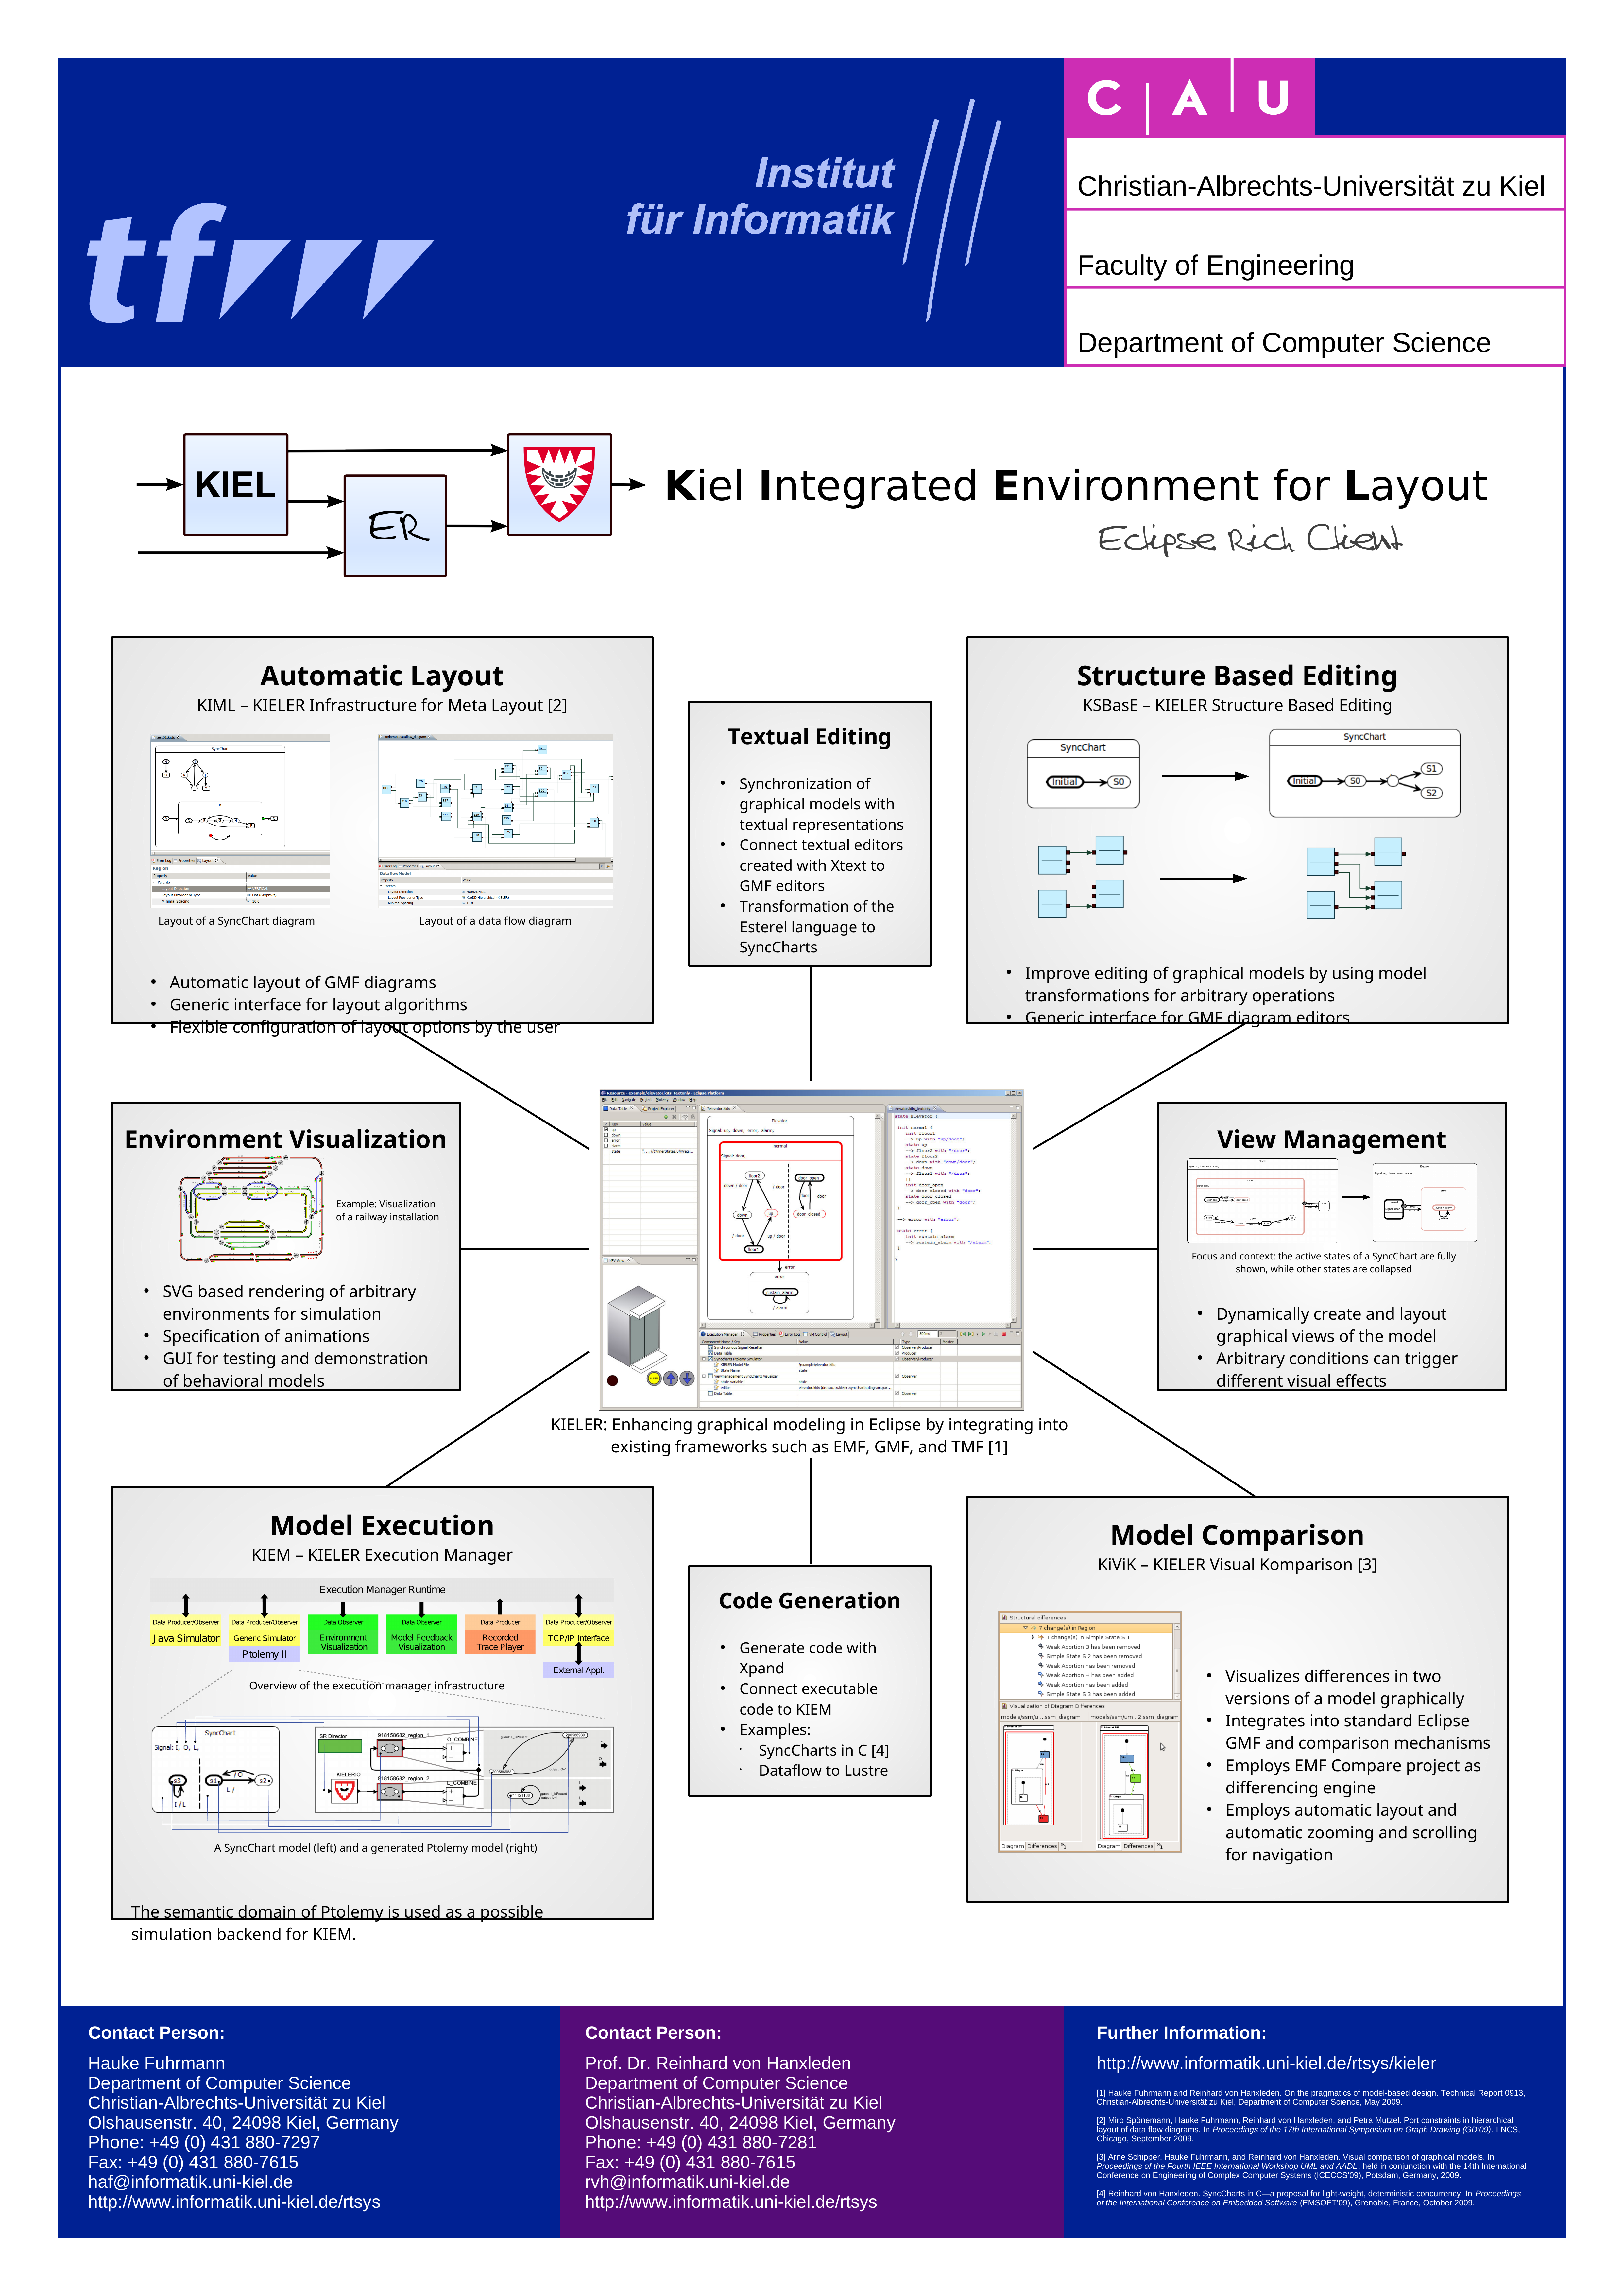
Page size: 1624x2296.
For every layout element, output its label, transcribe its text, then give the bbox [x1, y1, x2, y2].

text_box Contact Person: Hauke Fuhrmann Department of Computer Science Christian-Albrechts-Universität zu Kiel Olshausenstr. 40, 24098 Kiel, Germany Phone: +49 (0) 431 880-7297 Fax: +49 (0) 431 880-7615 haf@informatik.uni-kiel.de http://www.informatik.uni-kiel.de/rtsys [88, 2023, 533, 2222]
text_box View Management Dynamically create and layout graphical views of the model Arbitrary conditions can trigger different visual effects [1158, 1103, 1506, 1390]
text_box [58, 367, 1566, 2238]
picture [150, 1578, 614, 1678]
text_box Layout of a SyncChart diagram [158, 913, 322, 927]
text_box Structure Based Editing KSBasE – KIELER Structure Based Editing Improve editing of graphical models by using model transformations for arbitrary operations Generic interface for GMF diagram editors [967, 637, 1508, 1023]
text_box Textual Editing Synchronization of graphical models with textual representations Connect textual editors created with Xtext to GMF editors Transformation of the Esterel language to SyncCharts [689, 702, 931, 966]
picture [998, 1611, 1182, 1853]
text_box Contact Person: Prof. Dr. Reinhard von Hanxleden Department of Computer Science Christian-Albrechts-Universität zu Kiel Olshausenstr. 40, 24098 Kiel, Germany Phone: +49 (0) 431 880-7281 Fax: +49 (0) 431 880-7615 rvh@informatik.uni-kiel.de http://www.informatik.uni-kiel.de/rtsys [585, 2023, 1030, 2222]
text_box Layout of a data flow diagram [419, 913, 577, 927]
text_box Overview of the execution manager infrastructure [249, 1678, 512, 1692]
text_box Department of Computer Science [1077, 327, 1492, 362]
text_box Automatic Layout KIML – KIELER Infrastructure for Meta Layout [2] Automatic layout of GMF diagrams Generic interface for layout algorithms Flexible configuration of layout options by the user [112, 637, 653, 1023]
text_box Example: Visualization of a railway installation [336, 1197, 442, 1221]
text_box A SyncChart model (left) and a generated Ptolemy model (right) [214, 1840, 555, 1854]
text_box Model Comparison KiViK – KIELER Visual Komparison [3] Visualizes differences in two versions of a model graphically Integrates into standard Eclipse GMF and comparison mechanisms Employs EMF Compare project as differencing engine Employs automatic layout and automatic zooming and scrolling for navigation [967, 1496, 1508, 1902]
picture [176, 1155, 326, 1272]
picture [1033, 830, 1141, 927]
picture [1268, 728, 1462, 820]
picture [150, 1716, 614, 1833]
text_box Further Information: http://www.informatik.uni-kiel.de/rtsys/kieler [1] Hauke Fuhrmann and Reinhard von Hanxleden. On the pragmatics of model-based design. Technical Report 0913, Christian-Albrechts-Universität zu Kiel, Department of Computer Science, May 2009. [2] Miro Spönemann, Hauke Fuhrmann, Reinhard von Hanxleden, and Petra Mutzel. Port constraints in hierarchical layout of data flow diagrams. In Proceedings of the 17th International Symposium on Graph Drawing (GD’09), LNCS, Chicago, September 2009. [3] Arne Schipper, Hauke Fuhrmann, and Reinhard von Hanxleden. Visual comparison of graphical models. In Proceedings of the Fourth IEEE International Workshop UML and AADL, held in conjunction with the 14th International Conference on Engineering of Complex Computer Systems (ICECCS’09), Potsdam, Germany, 2009. [4] Reinhard von Hanxleden. SyncCharts in C—a proposal for light-weight, deterministic concurrency. In Proceedings of the International Conference on Embedded Software (EMSOFT’09), Grenoble, France, October 2009. [1097, 2023, 1542, 2222]
picture [58, 58, 1566, 367]
picture [1187, 1158, 1338, 1243]
picture [1373, 1163, 1477, 1242]
text_box Environment Visualization SVG based rendering of arbitrary environments for simulation Specification of animations GUI for testing and demonstration of behavioral models [112, 1103, 460, 1390]
picture [378, 734, 613, 908]
text_box Christian-Albrechts-Universität zu Kiel [1077, 170, 1558, 205]
text_box Focus and context: the active states of a SyncChart are fully shown, while other states are collapsed [1191, 1249, 1473, 1273]
picture [1025, 739, 1141, 809]
text_box Faculty of Engineering [1077, 249, 1464, 284]
picture [1301, 830, 1411, 927]
picture [599, 1089, 1024, 1411]
text_box KIELER: Enhancing graphical modeling in Eclipse by integrating into existing frameworks such as EMF, GMF, and TMF [1] [551, 1413, 1076, 1454]
text_box Model Execution KIEM – KIELER Execution Manager The semantic domain of Ptolemy is used as a possible simulation backend for KIEM. [112, 1487, 653, 1920]
picture [150, 734, 330, 908]
picture [135, 433, 1487, 577]
text_box Code Generation Generate code with Xpand Connect executable code to KIEM Examples: SyncCharts in C [4] Dataflow to Lustre [689, 1566, 931, 1796]
